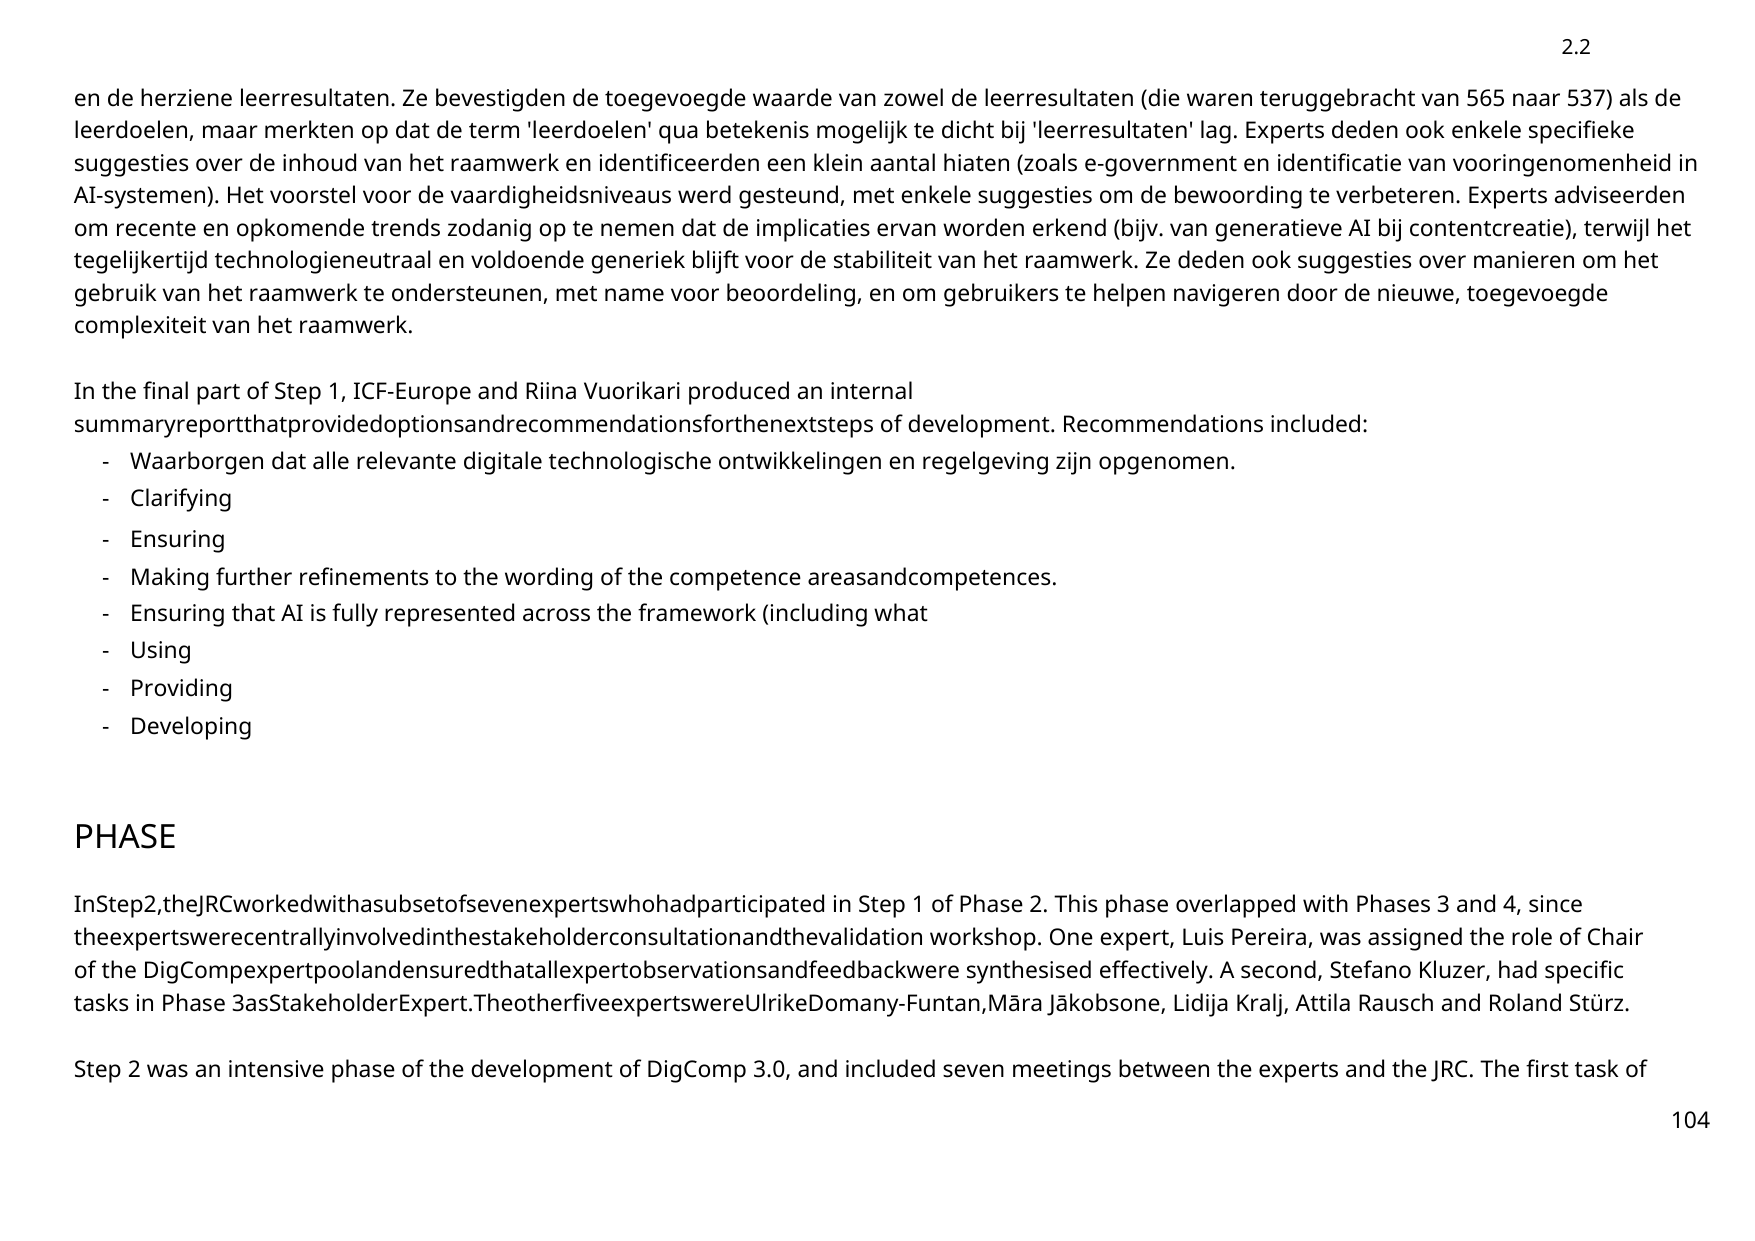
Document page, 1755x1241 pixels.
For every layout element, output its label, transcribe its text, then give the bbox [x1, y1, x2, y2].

list Developing [102, 710, 1710, 741]
text In the final part of Step 1, ICF-Europe and Riina Vuorikari produced an internal summaryreportthatprovidedoptionsandrecommendationsforthenextsteps of development. Recommendations included: [74, 375, 1693, 439]
text InStep2,theJRCworkedwithasubsetofsevenexpertswhohadparticipated in Step 1 of Phase 2. This phase overlapped with Phases 3 and 4, since theexpertswerecentrallyinvolvedinthestakeholderconsultationandthevalidation workshop. One expert, Luis Pereira, was assigned the role of Chair of the DigCompexpertpoolandensuredthatallexpertobservationsandfeedbackwere synthesised effectively. A second, Stefano Kluzer, had specific tasks in Phase 3asStakeholderExpert.TheotherfiveexpertswereUlrikeDomany-Funtan,Māra Jākobsone, Lidija Kralj, Attila Rausch and Roland Stürz. [74, 888, 1649, 1018]
list Ensuring that AI is fully represented across the framework (including what [102, 597, 1662, 629]
list Using [102, 634, 1710, 666]
list Providing [102, 672, 1710, 703]
list Clarifying [102, 482, 1710, 513]
text en de herziene leerresultaten. Ze bevestigden de toegevoegde waarde van zowel de leerresultaten (die waren teruggebracht van 565 naar 537) als de leerdoelen, maar merkten op dat de term 'leerdoelen' qua betekenis mogelijk te dicht bij 'leerresultaten' lag. Experts deden ook enkele specifieke suggesties over de inhoud van het raamwerk en identificeerden een klein aantal hiaten (zoals e-government en identificatie van vooringenomenheid in AI-systemen). Het voorstel voor de vaardigheidsniveaus werd gesteund, met enkele suggesties om de bewoording te verbeteren. Experts adviseerden om recente en opkomende trends zodanig op te nemen dat de implicaties ervan worden erkend (bijv. van generatieve AI bij contentcreatie), terwijl het tegelijkertijd technologieneutraal en voldoende generiek blijft voor de stabiliteit van het raamwerk. Ze deden ook suggesties over manieren om het gebruik van het raamwerk te ondersteunen, met name voor beoordeling, en om gebruikers te helpen navigeren door de nieuwe, toegevoegde complexiteit van het raamwerk. [74, 82, 1702, 340]
subtitle PHASE [74, 812, 1710, 858]
text Step 2 was an intensive phase of the development of DigComp 3.0, and included seven meetings between the experts and the JRC. The first task of [74, 1053, 1664, 1084]
list Ensuring [102, 523, 1671, 554]
list Waarborgen dat alle relevante digitale technologische ontwikkelingen en regelgeving zijn opgenomen. [102, 445, 1597, 476]
list Making further refinements to the wording of the competence areasandcompetences. [102, 560, 1671, 592]
